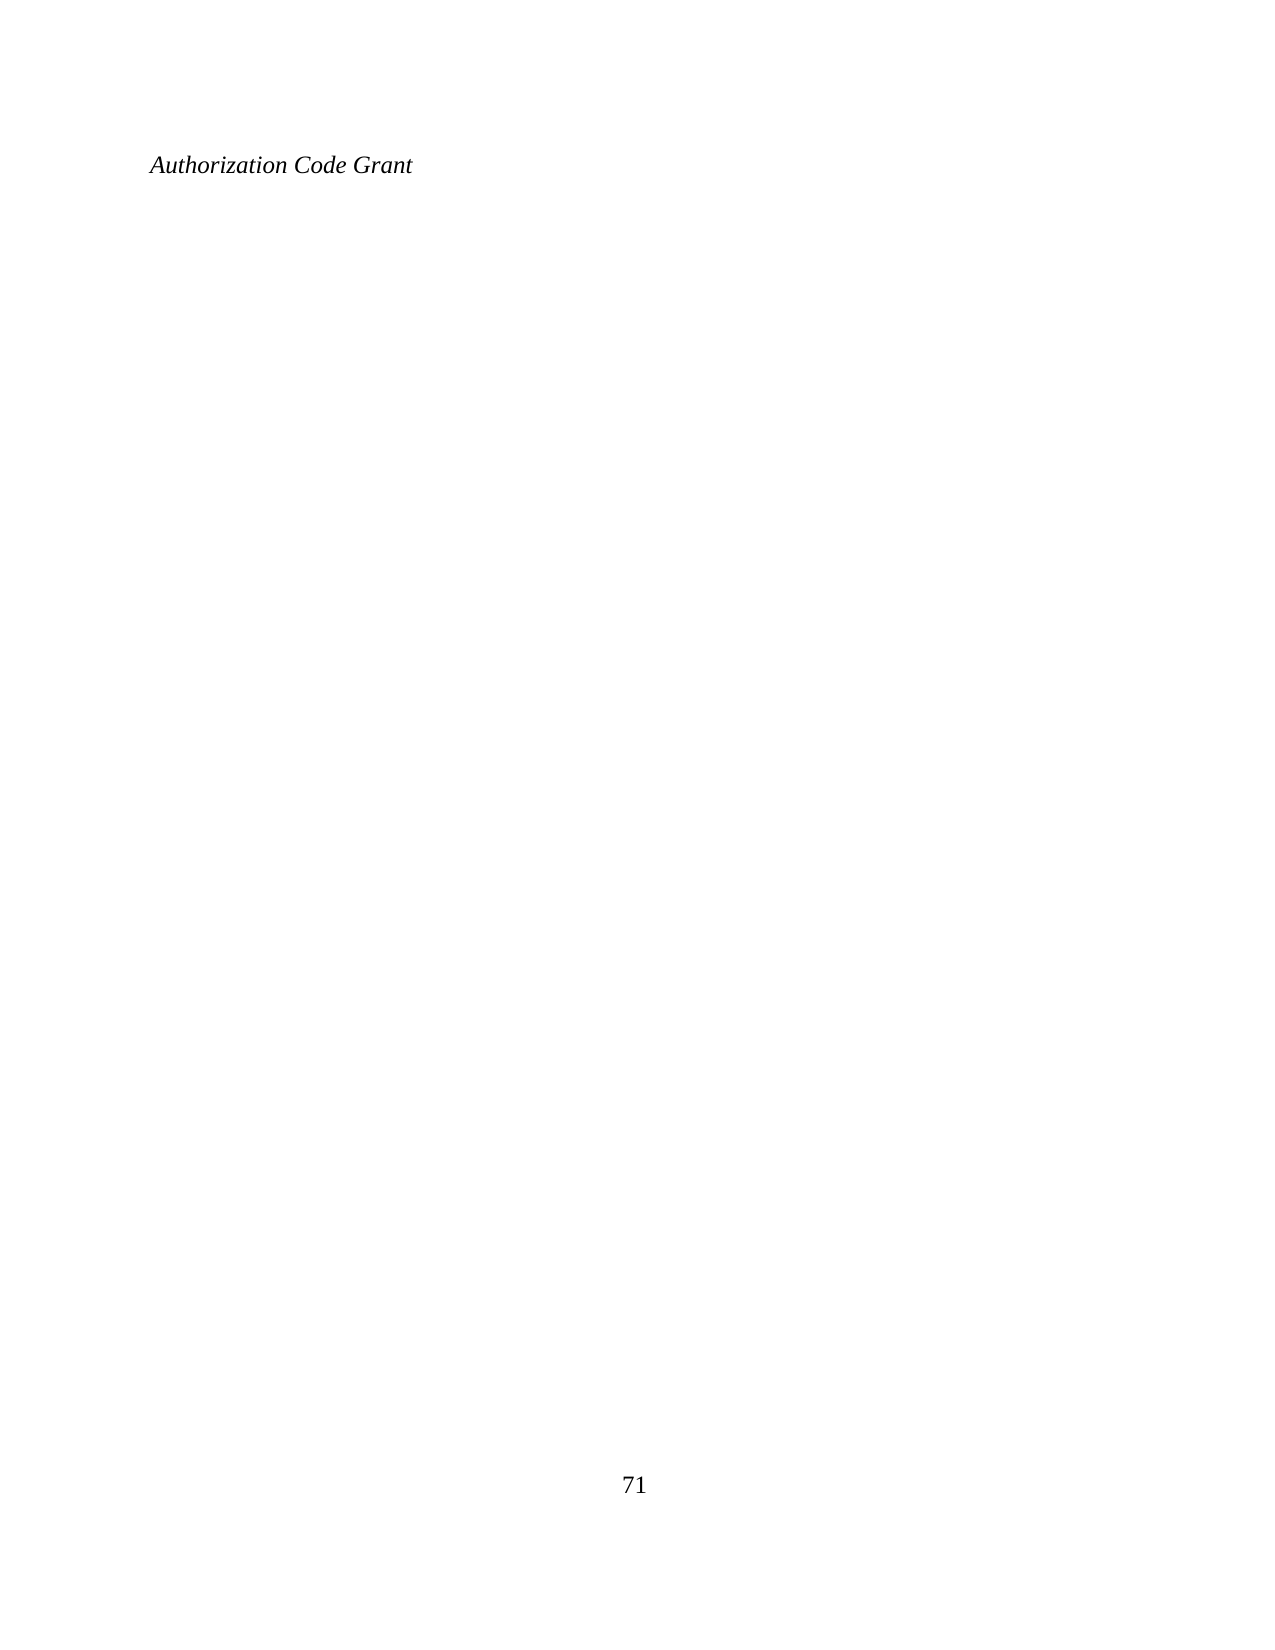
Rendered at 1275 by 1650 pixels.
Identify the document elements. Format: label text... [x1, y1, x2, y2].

text Authorization Code Grant [150, 150, 1125, 179]
